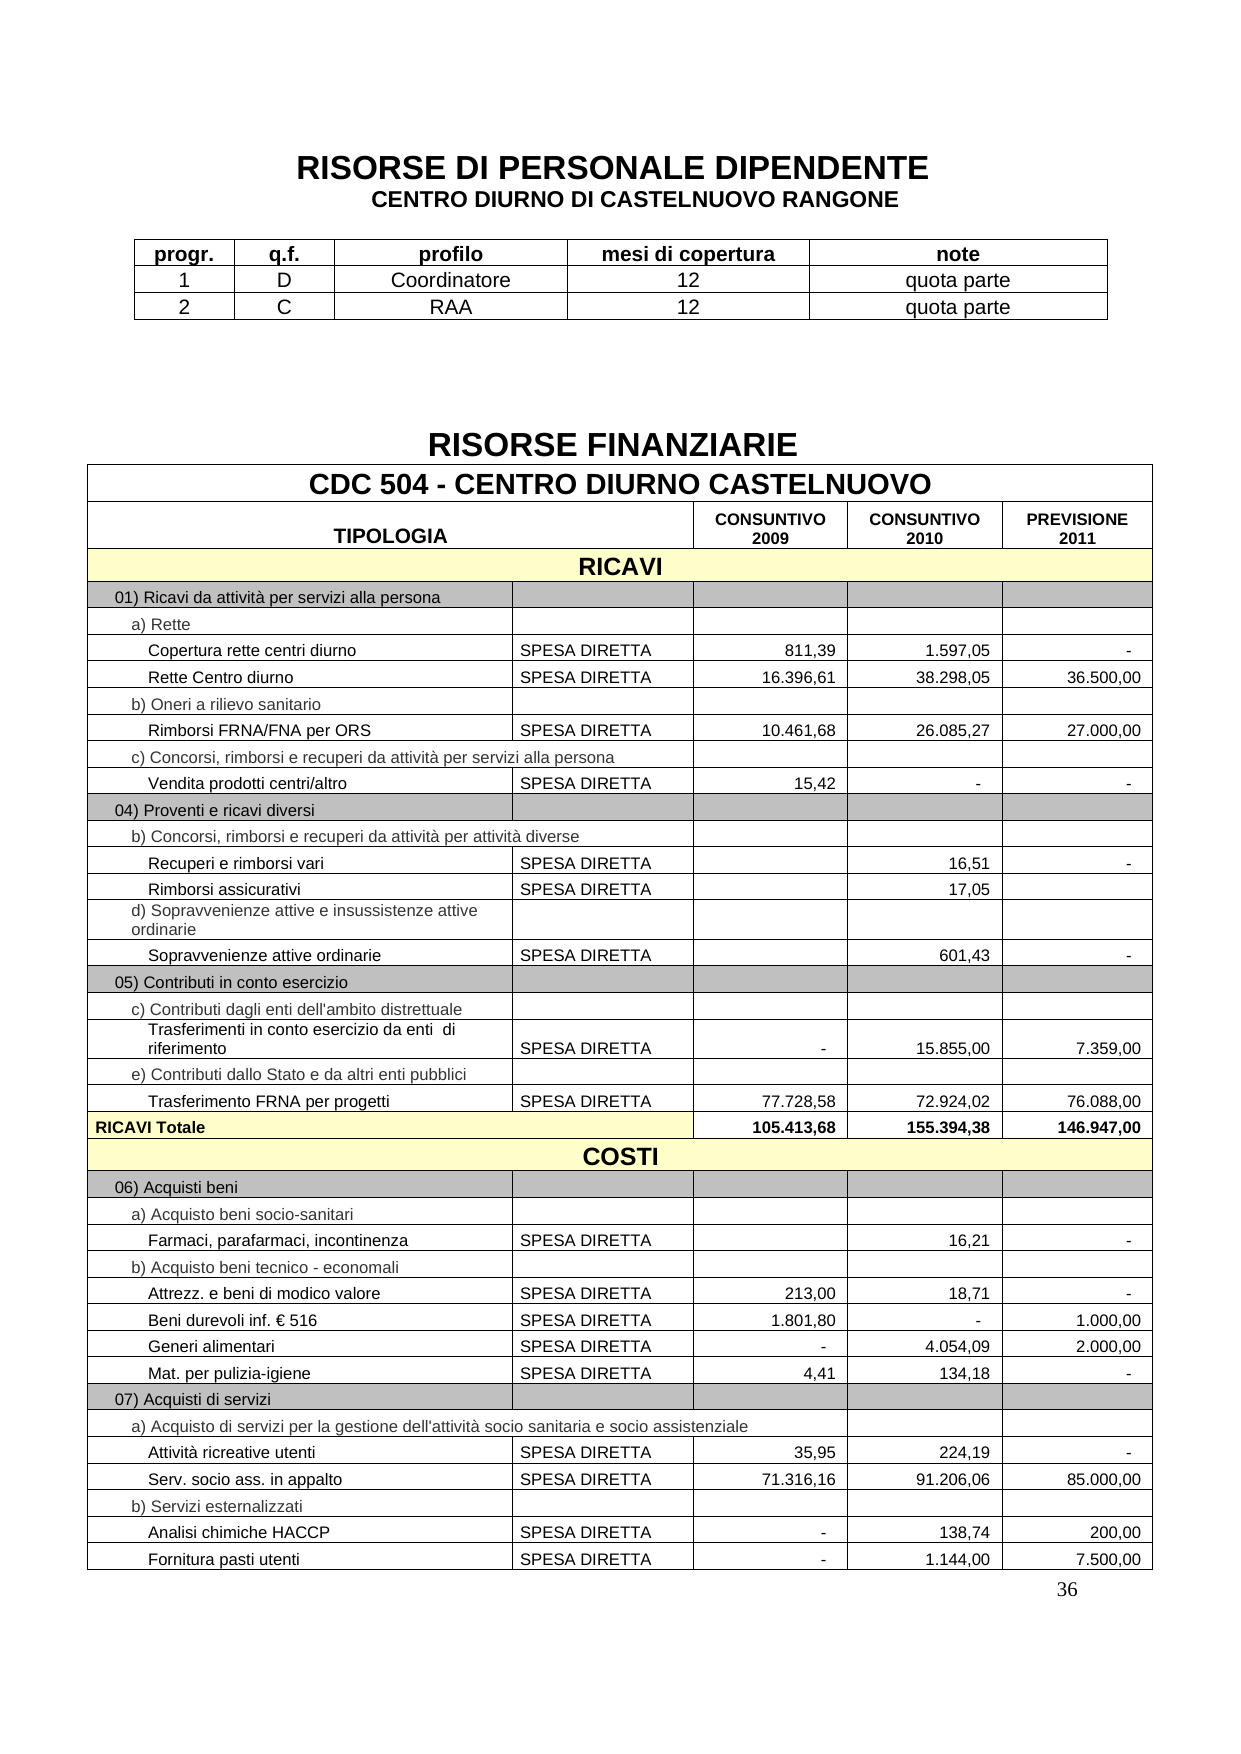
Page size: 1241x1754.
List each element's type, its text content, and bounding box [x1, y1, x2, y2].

table_cell 27.000,00 [1003, 715, 1152, 740]
table_cell a) Acquisto di servizi per la gestione dell'attività socio sanitaria e socio assistenziale [124, 1410, 847, 1436]
table_cell 7.500,00 [1003, 1543, 1152, 1569]
table_cell [124, 1085, 141, 1111]
table_cell 16,21 [848, 1225, 1002, 1250]
table_cell [694, 900, 847, 939]
table_cell [1003, 966, 1152, 992]
table_cell [88, 1251, 107, 1277]
table_cell Sopravvenienze attive ordinarie [141, 940, 512, 965]
table_cell Rimborsi assicurativi [141, 874, 512, 899]
table_cell SPESA DIRETTA [513, 715, 693, 740]
table_cell Mat. per pulizia-igiene [141, 1357, 512, 1383]
table_cell 4.054,09 [848, 1331, 1002, 1356]
table_cell [124, 1543, 141, 1569]
table_cell a) Acquisto beni socio-sanitari [124, 1198, 512, 1223]
table_cell 213,00 [694, 1278, 847, 1303]
table_cell [107, 1331, 124, 1356]
table_cell [88, 1020, 107, 1058]
table_cell a) Rette [124, 608, 512, 634]
table_cell Copertura rette centri diurno [141, 635, 512, 660]
table_cell [1003, 608, 1152, 634]
table_cell Vendita prodotti centri/altro [141, 768, 512, 793]
table_cell [124, 1517, 141, 1542]
table_cell [513, 1251, 693, 1277]
table_cell [1003, 1171, 1152, 1197]
table_cell COSTI [88, 1139, 1152, 1170]
table_cell SPESA DIRETTA [513, 635, 693, 660]
table_cell - [694, 1543, 847, 1569]
table_cell [513, 993, 693, 1018]
table_cell [848, 741, 1002, 767]
table_cell - [1003, 1278, 1152, 1303]
table_cell [88, 715, 107, 740]
table_cell - [1003, 635, 1152, 660]
table_cell CONSUNTIVO 2009 [694, 502, 847, 548]
table_header progr. [135, 240, 234, 265]
table_cell [694, 874, 847, 899]
table_cell Attività ricreative utenti [141, 1437, 512, 1462]
table_cell 12 [568, 293, 809, 318]
table_cell [124, 715, 141, 740]
table_cell 38.298,05 [848, 661, 1002, 687]
table_cell [848, 900, 1002, 939]
table_cell [107, 1357, 124, 1383]
table_cell [848, 1251, 1002, 1277]
table_cell [848, 1198, 1002, 1223]
table_cell Trasferimenti in conto esercizio da enti di riferimento [141, 1020, 512, 1058]
table_cell [1003, 794, 1152, 820]
table_cell [88, 1059, 107, 1084]
table_cell [124, 661, 141, 687]
table_cell [848, 1171, 1002, 1197]
table_header profilo [335, 240, 567, 265]
table_cell b) Servizi esternalizzati [124, 1490, 512, 1516]
table_cell [88, 993, 107, 1018]
table_cell c) Contributi dagli enti dell'ambito distrettuale [124, 993, 512, 1018]
table_cell 04) Proventi e ricavi diversi [107, 794, 512, 820]
table_cell [1003, 688, 1152, 713]
table_cell [107, 1543, 124, 1569]
table_cell b) Oneri a rilievo sanitario [124, 688, 512, 713]
table_cell e) Contributi dallo Stato e da altri enti pubblici [124, 1059, 512, 1084]
table_cell 1.597,05 [848, 635, 1002, 660]
table_cell Analisi chimiche HACCP [141, 1517, 512, 1542]
table_cell [88, 661, 107, 687]
table_cell [694, 1198, 847, 1223]
table_cell [107, 715, 124, 740]
text RISORSE FINANZIARIE [148, 425, 1078, 463]
table_cell [88, 741, 107, 767]
table_cell [1003, 1384, 1152, 1409]
table_cell [88, 1517, 107, 1542]
table_cell - [694, 1020, 847, 1058]
table_cell [88, 1198, 107, 1223]
table_cell 1.144,00 [848, 1543, 1002, 1569]
table_cell SPESA DIRETTA [513, 661, 693, 687]
table_cell [88, 1437, 107, 1462]
table_cell [1003, 900, 1152, 939]
table_cell c) Concorsi, rimborsi e recuperi da attività per servizi alla persona [124, 741, 693, 767]
table_cell [694, 582, 847, 607]
table_cell [694, 688, 847, 713]
table_cell [88, 1171, 107, 1197]
table_cell [107, 1059, 124, 1084]
table_cell - [1003, 1357, 1152, 1383]
table_cell SPESA DIRETTA [513, 1225, 693, 1250]
table_cell [124, 1464, 141, 1489]
table_cell [694, 821, 847, 846]
table_cell Generi alimentari [141, 1331, 512, 1356]
table_cell [88, 900, 107, 939]
table_cell [694, 940, 847, 965]
table_cell [1003, 1490, 1152, 1516]
table_cell [1003, 874, 1152, 899]
table_cell [694, 608, 847, 634]
table_cell [513, 1059, 693, 1084]
table_cell [1003, 993, 1152, 1018]
table_cell RICAVI [88, 549, 1152, 581]
text CENTRO DIURNO DI CASTELNUOVO RANGONE [148, 186, 1078, 212]
table_cell Farmaci, parafarmaci, incontinenza [141, 1225, 512, 1250]
table_cell [124, 847, 141, 873]
table_cell [848, 608, 1002, 634]
table_cell [694, 741, 847, 767]
table_cell 36.500,00 [1003, 661, 1152, 687]
table_cell [124, 1304, 141, 1330]
table_cell CONSUNTIVO 2010 [848, 502, 1002, 548]
table_cell [513, 582, 693, 607]
table_cell 01) Ricavi da attività per servizi alla persona [107, 582, 512, 607]
table_cell [88, 1304, 107, 1330]
table_cell 77.728,58 [694, 1085, 847, 1111]
table_cell [107, 993, 124, 1018]
table_cell [88, 1278, 107, 1303]
table_cell [694, 1384, 847, 1409]
table_cell [694, 1225, 847, 1250]
table_cell 76.088,00 [1003, 1085, 1152, 1111]
table_cell [88, 608, 107, 634]
table_cell [694, 1059, 847, 1084]
table_cell [848, 1059, 1002, 1084]
table_cell b) Acquisto beni tecnico - economali [124, 1251, 512, 1277]
table_cell 200,00 [1003, 1517, 1152, 1542]
table_cell 146.947,00 [1003, 1112, 1152, 1137]
table_cell 105.413,68 [694, 1112, 847, 1137]
table_cell D [235, 266, 334, 292]
table_cell [88, 582, 107, 607]
table_cell [88, 874, 107, 899]
table_cell [88, 821, 107, 846]
table_cell 7.359,00 [1003, 1020, 1152, 1058]
table_cell 15.855,00 [848, 1020, 1002, 1058]
table_cell 35,95 [694, 1437, 847, 1462]
table_cell [513, 1198, 693, 1223]
table_cell 155.394,38 [848, 1112, 1002, 1137]
table_cell [88, 1410, 107, 1436]
table_cell C [235, 293, 334, 318]
table_cell 15,42 [694, 768, 847, 793]
table_cell [694, 966, 847, 992]
table_cell [88, 688, 107, 713]
table_cell 91.206,06 [848, 1464, 1002, 1489]
table_cell [848, 1490, 1002, 1516]
table_cell SPESA DIRETTA [513, 1331, 693, 1356]
table_cell [107, 635, 124, 660]
table_cell 601,43 [848, 940, 1002, 965]
table_cell [1003, 1059, 1152, 1084]
table_cell [513, 1490, 693, 1516]
table_cell SPESA DIRETTA [513, 940, 693, 965]
table_cell [88, 1490, 107, 1516]
table_cell [124, 940, 141, 965]
table_cell [88, 1464, 107, 1489]
table_cell 1.000,00 [1003, 1304, 1152, 1330]
table_cell SPESA DIRETTA [513, 768, 693, 793]
table_cell [88, 1384, 107, 1409]
table_cell 18,71 [848, 1278, 1002, 1303]
table_cell [107, 688, 124, 713]
table_cell [124, 1278, 141, 1303]
table_cell [107, 1225, 124, 1250]
table_cell [124, 1225, 141, 1250]
table_cell SPESA DIRETTA [513, 847, 693, 873]
table_cell [124, 874, 141, 899]
table_cell SPESA DIRETTA [513, 1543, 693, 1569]
table_cell [107, 741, 124, 767]
table_cell [107, 1410, 124, 1436]
table_cell [694, 847, 847, 873]
table_cell [513, 1112, 693, 1137]
table_cell [107, 1251, 124, 1277]
table_cell RICAVI Totale [88, 1112, 513, 1137]
table_cell SPESA DIRETTA [513, 1278, 693, 1303]
table_cell 07) Acquisti di servizi [107, 1384, 512, 1409]
table_cell [88, 1543, 107, 1569]
table_cell 05) Contributi in conto esercizio [107, 966, 512, 992]
table_cell [107, 1278, 124, 1303]
table_cell [694, 1171, 847, 1197]
table_cell [88, 1225, 107, 1250]
table_cell [107, 661, 124, 687]
table_cell [848, 1410, 1002, 1436]
table_cell SPESA DIRETTA [513, 874, 693, 899]
table_cell 16.396,61 [694, 661, 847, 687]
table_cell [88, 847, 107, 873]
table_cell [107, 874, 124, 899]
table_cell [848, 993, 1002, 1018]
table_cell d) Sopravvenienze attive e insussistenze attive ordinarie [124, 900, 512, 939]
table_cell SPESA DIRETTA [513, 1464, 693, 1489]
table_cell [107, 1490, 124, 1516]
table_cell [88, 940, 107, 965]
table_cell 72.924,02 [848, 1085, 1002, 1111]
table_cell 12 [568, 266, 809, 292]
table_cell [107, 847, 124, 873]
table_cell 85.000,00 [1003, 1464, 1152, 1489]
table_cell [513, 608, 693, 634]
table_cell [848, 821, 1002, 846]
table_cell [124, 768, 141, 793]
table_cell 71.316,16 [694, 1464, 847, 1489]
table_cell Beni durevoli inf. € 516 [141, 1304, 512, 1330]
table_cell Rette Centro diurno [141, 661, 512, 687]
table_cell [107, 900, 124, 939]
table_cell SPESA DIRETTA [513, 1020, 693, 1058]
table_cell [107, 1085, 124, 1111]
table_cell [124, 1331, 141, 1356]
table_cell [694, 1251, 847, 1277]
table_cell SPESA DIRETTA [513, 1517, 693, 1542]
table_header note [810, 240, 1107, 265]
table_cell 2.000,00 [1003, 1331, 1152, 1356]
table_cell [1003, 1198, 1152, 1223]
table_cell - [1003, 768, 1152, 793]
table_cell [513, 900, 693, 939]
table_cell [1003, 1410, 1152, 1436]
table_cell [513, 1171, 693, 1197]
table_cell SPESA DIRETTA [513, 1357, 693, 1383]
table_cell [513, 1384, 693, 1409]
table_cell [88, 966, 107, 992]
table_cell [694, 993, 847, 1018]
table_cell Fornitura pasti utenti [141, 1543, 512, 1569]
table_cell [124, 635, 141, 660]
table_cell [107, 1198, 124, 1223]
table_cell [88, 1331, 107, 1356]
table_cell quota parte [810, 266, 1107, 292]
table_cell [88, 794, 107, 820]
table_cell 138,74 [848, 1517, 1002, 1542]
table_cell 1.801,80 [694, 1304, 847, 1330]
table_cell 811,39 [694, 635, 847, 660]
table_cell [124, 1020, 141, 1058]
table_cell [107, 608, 124, 634]
table_cell 4,41 [694, 1357, 847, 1383]
table_cell [124, 1437, 141, 1462]
table_cell Attrezz. e beni di modico valore [141, 1278, 512, 1303]
table_cell [107, 1437, 124, 1462]
table_cell [1003, 1251, 1152, 1277]
table_cell [107, 940, 124, 965]
table_cell - [848, 768, 1002, 793]
table_cell [107, 768, 124, 793]
table_cell Recuperi e rimborsi vari [141, 847, 512, 873]
table_cell [88, 1357, 107, 1383]
table_cell SPESA DIRETTA [513, 1304, 693, 1330]
table_cell TIPOLOGIA [88, 502, 693, 548]
table_cell [848, 582, 1002, 607]
table_cell [513, 966, 693, 992]
table_cell [107, 821, 124, 846]
table_cell [694, 794, 847, 820]
table_cell [107, 1464, 124, 1489]
table_cell b) Concorsi, rimborsi e recuperi da attività per attività diverse [124, 821, 693, 846]
table_cell [107, 1304, 124, 1330]
table_cell [88, 768, 107, 793]
table_cell quota parte [810, 293, 1107, 318]
table_cell Rimborsi FRNA/FNA per ORS [141, 715, 512, 740]
table_cell 16,51 [848, 847, 1002, 873]
table_cell [848, 688, 1002, 713]
table_cell - [1003, 847, 1152, 873]
table_cell [88, 635, 107, 660]
table_cell 1 [135, 266, 234, 292]
table_cell RAA [335, 293, 567, 318]
table_cell 06) Acquisti beni [107, 1171, 512, 1197]
table_cell [107, 1517, 124, 1542]
table_cell [513, 688, 693, 713]
table_header q.f. [235, 240, 334, 265]
table_cell - [1003, 1437, 1152, 1462]
text RISORSE DI PERSONALE DIPENDENTE [148, 148, 1078, 186]
table_cell [1003, 821, 1152, 846]
table_cell 17,05 [848, 874, 1002, 899]
table_cell [1003, 741, 1152, 767]
table_cell [1003, 582, 1152, 607]
table_cell [107, 1020, 124, 1058]
table_cell SPESA DIRETTA [513, 1437, 693, 1462]
table_cell 10.461,68 [694, 715, 847, 740]
table_cell - [1003, 1225, 1152, 1250]
table_cell - [694, 1331, 847, 1356]
table_cell PREVISIONE 2011 [1003, 502, 1152, 548]
table_cell 2 [135, 293, 234, 318]
table_cell 224,19 [848, 1437, 1002, 1462]
table_cell - [694, 1517, 847, 1542]
table_cell [848, 966, 1002, 992]
table_cell 26.085,27 [848, 715, 1002, 740]
table_cell Trasferimento FRNA per progetti [141, 1085, 512, 1111]
table_cell [513, 794, 693, 820]
table_cell [848, 1384, 1002, 1409]
table_header mesi di copertura [568, 240, 809, 265]
table_cell Coordinatore [335, 266, 567, 292]
table_cell - [848, 1304, 1002, 1330]
table_cell - [1003, 940, 1152, 965]
table_cell [124, 1357, 141, 1383]
table_cell [88, 1085, 107, 1111]
table_cell Serv. socio ass. in appalto [141, 1464, 512, 1489]
table_cell SPESA DIRETTA [513, 1085, 693, 1111]
table_cell [848, 794, 1002, 820]
table_cell [694, 1490, 847, 1516]
table_cell 134,18 [848, 1357, 1002, 1383]
table_header CDC 504 - CENTRO DIURNO CASTELNUOVO [88, 465, 1152, 501]
